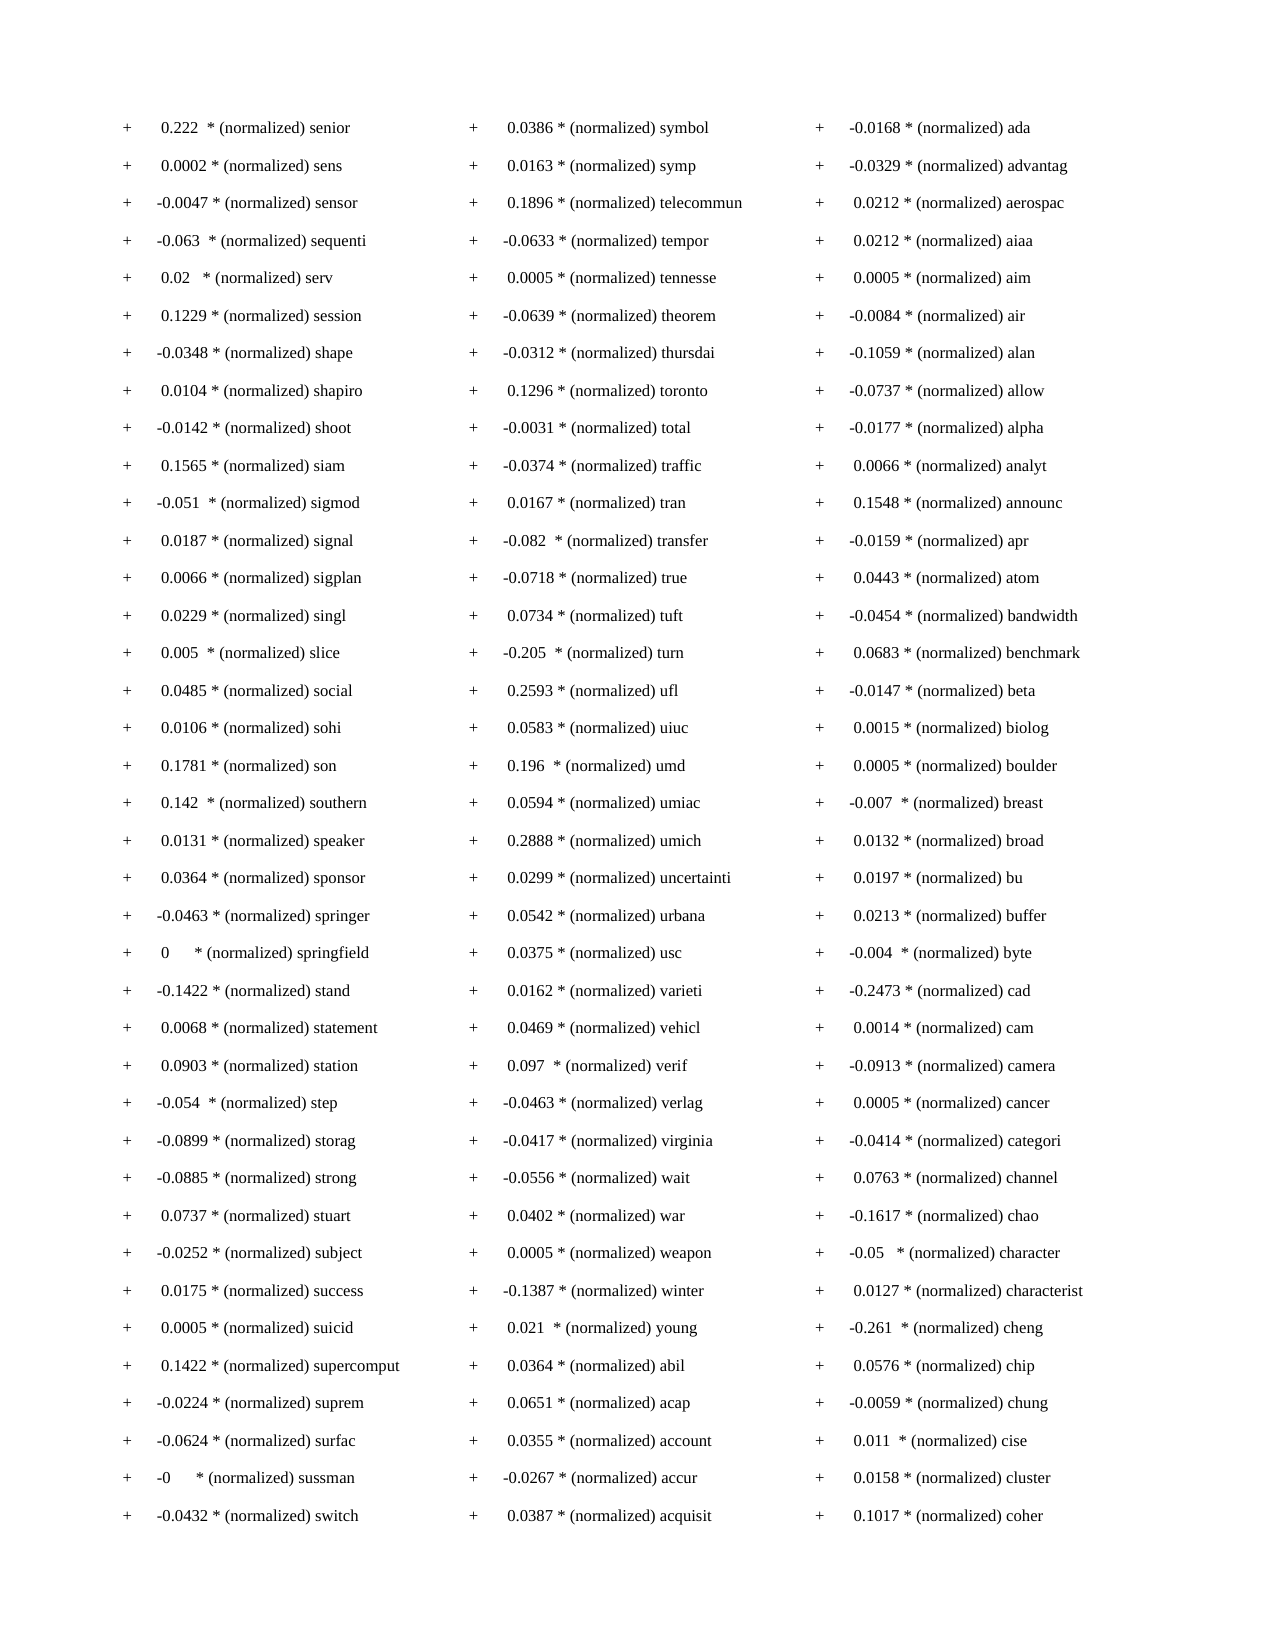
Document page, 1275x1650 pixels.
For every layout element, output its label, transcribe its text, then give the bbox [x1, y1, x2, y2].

text + -0.0414 * (normalized) categori [811, 1131, 1157, 1150]
text + 0.0402 * (normalized) war [464, 1206, 811, 1225]
text + 0.0005 * (normalized) boulder [811, 756, 1157, 775]
text + -0.0031 * (normalized) total [464, 418, 811, 437]
text + -0.0177 * (normalized) alpha [811, 418, 1157, 437]
text + -0.1059 * (normalized) alan [811, 343, 1157, 362]
text + 0.2888 * (normalized) umich [464, 831, 811, 850]
text + -0.0159 * (normalized) apr [811, 531, 1157, 550]
text + -0.0454 * (normalized) bandwidth [811, 606, 1157, 625]
text + 0.0485 * (normalized) social [118, 681, 464, 700]
text + -0.0047 * (normalized) sensor [118, 193, 464, 212]
text + 0.0005 * (normalized) suicid [118, 1318, 464, 1337]
text + 0.0005 * (normalized) aim [811, 268, 1157, 287]
text + 0.222 * (normalized) senior [118, 118, 464, 137]
text + 0.0375 * (normalized) usc [464, 943, 811, 962]
text + 0.0131 * (normalized) speaker [118, 831, 464, 850]
text + 0.1296 * (normalized) toronto [464, 381, 811, 400]
text + 0.0299 * (normalized) uncertainti [464, 868, 811, 887]
text + 0.0005 * (normalized) tennesse [464, 268, 811, 287]
text + -0.0899 * (normalized) storag [118, 1131, 464, 1150]
text + 0.011 * (normalized) cise [811, 1431, 1157, 1450]
text + -0 * (normalized) sussman [118, 1468, 464, 1487]
text + -0.05 * (normalized) character [811, 1243, 1157, 1262]
text + -0.0463 * (normalized) verlag [464, 1093, 811, 1112]
text + 0.0229 * (normalized) singl [118, 606, 464, 625]
text + 0.0903 * (normalized) station [118, 1056, 464, 1075]
text + 0.0683 * (normalized) benchmark [811, 643, 1157, 662]
text + -0.0252 * (normalized) subject [118, 1243, 464, 1262]
text + -0.004 * (normalized) byte [811, 943, 1157, 962]
text + -0.1387 * (normalized) winter [464, 1281, 811, 1300]
text + -0.0633 * (normalized) tempor [464, 231, 811, 250]
text + 0.0594 * (normalized) umiac [464, 793, 811, 812]
text + 0.0187 * (normalized) signal [118, 531, 464, 550]
text + -0.0885 * (normalized) strong [118, 1168, 464, 1187]
text + 0.0163 * (normalized) symp [464, 156, 811, 175]
text + -0.0224 * (normalized) suprem [118, 1393, 464, 1412]
text + 0.0106 * (normalized) sohi [118, 718, 464, 737]
text + 0.0387 * (normalized) acquisit [464, 1506, 811, 1525]
text + -0.0267 * (normalized) accur [464, 1468, 811, 1487]
text + -0.0348 * (normalized) shape [118, 343, 464, 362]
text + 0.0002 * (normalized) sens [118, 156, 464, 175]
text + 0.1422 * (normalized) supercomput [118, 1356, 464, 1375]
text + 0.0212 * (normalized) aerospac [811, 193, 1157, 212]
text + -0.0147 * (normalized) beta [811, 681, 1157, 700]
text + -0.0168 * (normalized) ada [811, 118, 1157, 137]
text + -0.0737 * (normalized) allow [811, 381, 1157, 400]
text + 0.0162 * (normalized) varieti [464, 981, 811, 1000]
text + 0.0734 * (normalized) tuft [464, 606, 811, 625]
text + 0.021 * (normalized) young [464, 1318, 811, 1337]
text + 0.0158 * (normalized) cluster [811, 1468, 1157, 1487]
text + 0.0132 * (normalized) broad [811, 831, 1157, 850]
text + 0.0068 * (normalized) statement [118, 1018, 464, 1037]
text + 0.1565 * (normalized) siam [118, 456, 464, 475]
text + 0.1017 * (normalized) coher [811, 1506, 1157, 1525]
text + 0.1896 * (normalized) telecommun [464, 193, 811, 212]
text + 0.0197 * (normalized) bu [811, 868, 1157, 887]
text + 0.196 * (normalized) umd [464, 756, 811, 775]
text + 0.0443 * (normalized) atom [811, 568, 1157, 587]
text + 0.005 * (normalized) slice [118, 643, 464, 662]
text + 0.0364 * (normalized) sponsor [118, 868, 464, 887]
text + -0.0312 * (normalized) thursdai [464, 343, 811, 362]
text + 0.0015 * (normalized) biolog [811, 718, 1157, 737]
text + -0.0556 * (normalized) wait [464, 1168, 811, 1187]
text + 0.0175 * (normalized) success [118, 1281, 464, 1300]
text + -0.0718 * (normalized) true [464, 568, 811, 587]
text + -0.0432 * (normalized) switch [118, 1506, 464, 1525]
text + 0.1548 * (normalized) announc [811, 493, 1157, 512]
text + -0.261 * (normalized) cheng [811, 1318, 1157, 1337]
text + 0.0212 * (normalized) aiaa [811, 231, 1157, 250]
text + 0.1229 * (normalized) session [118, 306, 464, 325]
text + -0.0463 * (normalized) springer [118, 906, 464, 925]
text + 0.0763 * (normalized) channel [811, 1168, 1157, 1187]
text + -0.0374 * (normalized) traffic [464, 456, 811, 475]
text + 0.0364 * (normalized) abil [464, 1356, 811, 1375]
text + -0.0624 * (normalized) surfac [118, 1431, 464, 1450]
text + -0.1422 * (normalized) stand [118, 981, 464, 1000]
text + 0.097 * (normalized) verif [464, 1056, 811, 1075]
text + -0.0913 * (normalized) camera [811, 1056, 1157, 1075]
text + 0 * (normalized) springfield [118, 943, 464, 962]
text + 0.0737 * (normalized) stuart [118, 1206, 464, 1225]
text + 0.0104 * (normalized) shapiro [118, 381, 464, 400]
text + -0.082 * (normalized) transfer [464, 531, 811, 550]
text + 0.0005 * (normalized) cancer [811, 1093, 1157, 1112]
text + -0.1617 * (normalized) chao [811, 1206, 1157, 1225]
text + 0.0213 * (normalized) buffer [811, 906, 1157, 925]
text + 0.0005 * (normalized) weapon [464, 1243, 811, 1262]
text + -0.0639 * (normalized) theorem [464, 306, 811, 325]
text + -0.2473 * (normalized) cad [811, 981, 1157, 1000]
text + -0.0084 * (normalized) air [811, 306, 1157, 325]
text + 0.0386 * (normalized) symbol [464, 118, 811, 137]
text + 0.1781 * (normalized) son [118, 756, 464, 775]
text + -0.0417 * (normalized) virginia [464, 1131, 811, 1150]
text + -0.205 * (normalized) turn [464, 643, 811, 662]
text + 0.0014 * (normalized) cam [811, 1018, 1157, 1037]
text + 0.0066 * (normalized) sigplan [118, 568, 464, 587]
text + 0.0127 * (normalized) characterist [811, 1281, 1157, 1300]
text + -0.0329 * (normalized) advantag [811, 156, 1157, 175]
text + 0.0651 * (normalized) acap [464, 1393, 811, 1412]
text + 0.0066 * (normalized) analyt [811, 456, 1157, 475]
text + 0.0167 * (normalized) tran [464, 493, 811, 512]
text + -0.007 * (normalized) breast [811, 793, 1157, 812]
text + -0.0142 * (normalized) shoot [118, 418, 464, 437]
text + -0.051 * (normalized) sigmod [118, 493, 464, 512]
text + -0.0059 * (normalized) chung [811, 1393, 1157, 1412]
text + 0.02 * (normalized) serv [118, 268, 464, 287]
text + -0.054 * (normalized) step [118, 1093, 464, 1112]
text + -0.063 * (normalized) sequenti [118, 231, 464, 250]
text + 0.0355 * (normalized) account [464, 1431, 811, 1450]
text + 0.0583 * (normalized) uiuc [464, 718, 811, 737]
text + 0.2593 * (normalized) ufl [464, 681, 811, 700]
text + 0.142 * (normalized) southern [118, 793, 464, 812]
text + 0.0576 * (normalized) chip [811, 1356, 1157, 1375]
text + 0.0542 * (normalized) urbana [464, 906, 811, 925]
text + 0.0469 * (normalized) vehicl [464, 1018, 811, 1037]
